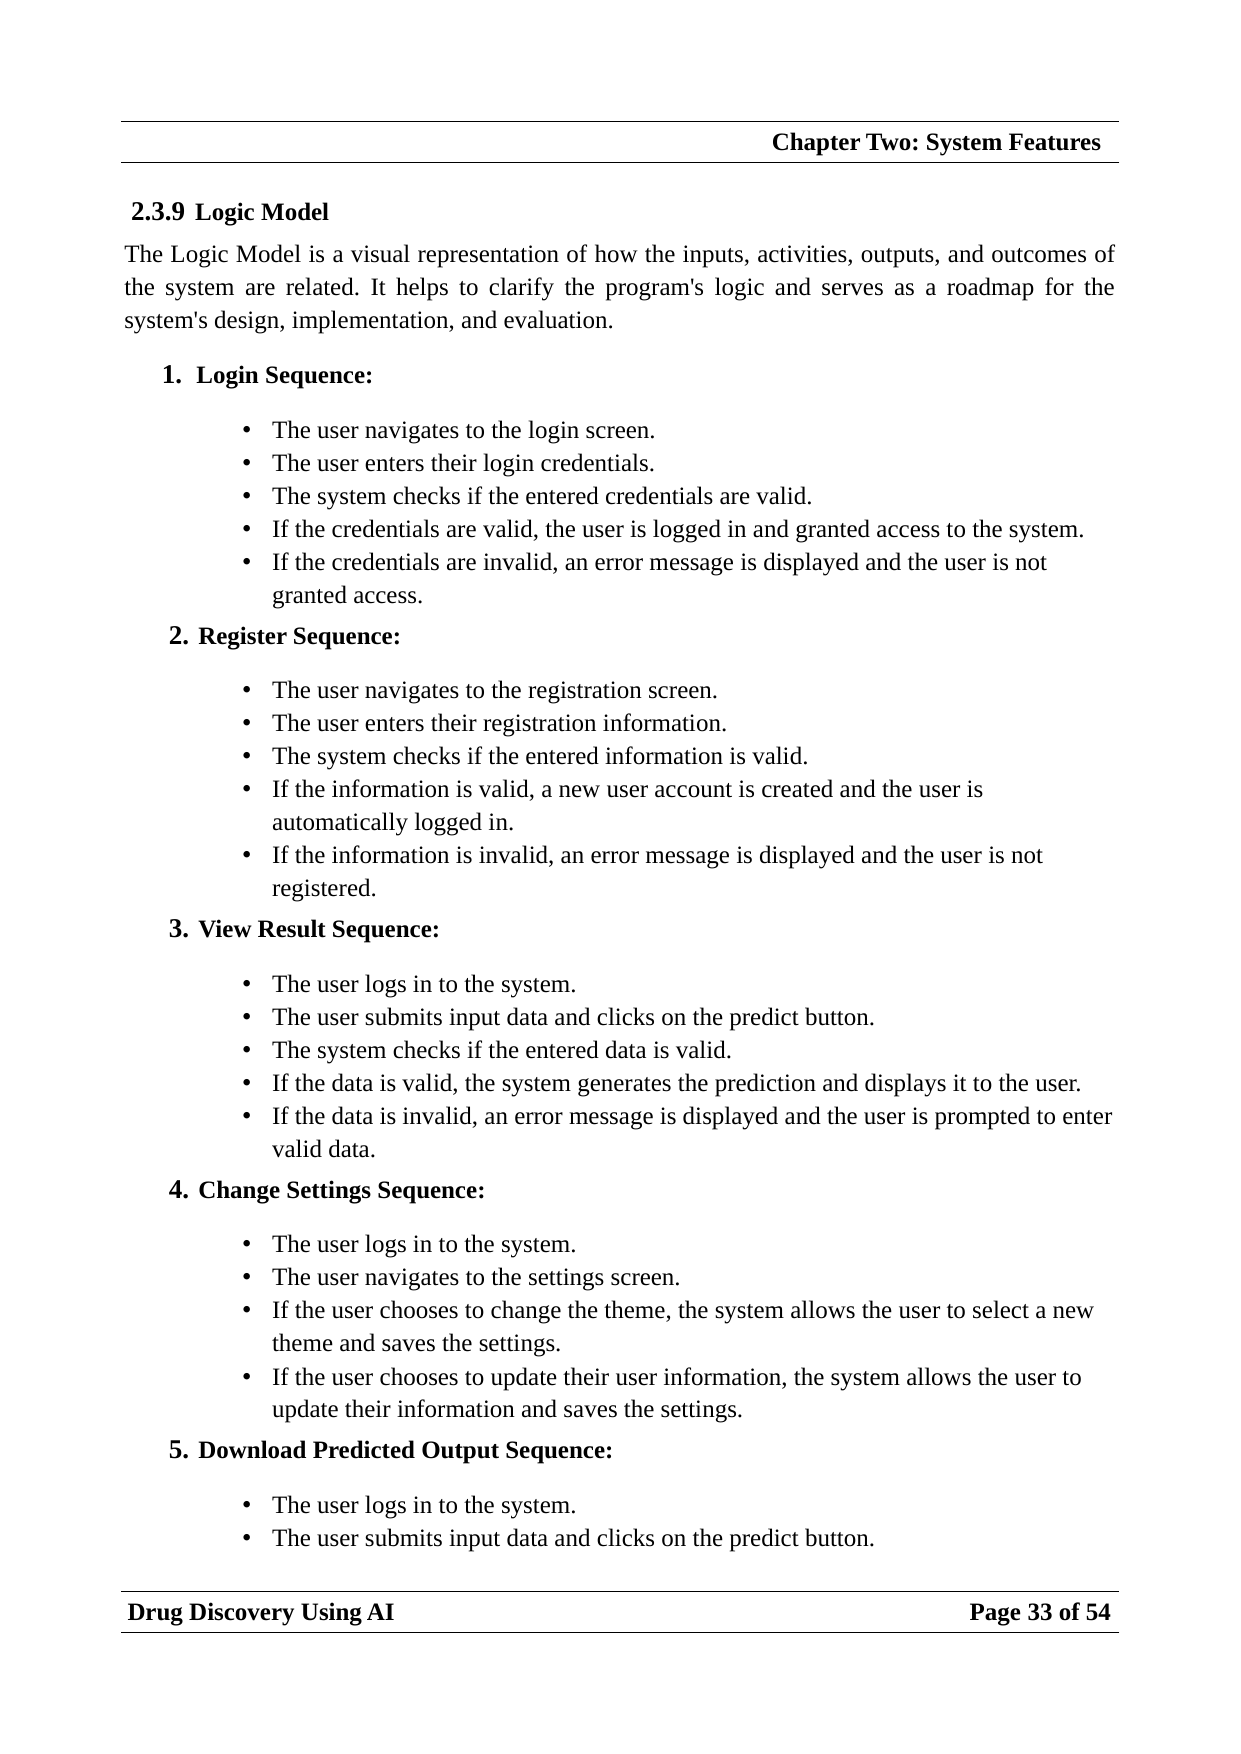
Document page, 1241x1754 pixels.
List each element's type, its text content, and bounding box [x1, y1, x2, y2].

list If the data is valid, the system generates the prediction and displays it to the user. [239, 1065, 1119, 1097]
list The user enters their registration information. [239, 705, 1119, 737]
list Login Sequence: [159, 356, 1119, 393]
list The user logs in to the system. [239, 1226, 1119, 1258]
list The user submits input data and clicks on the predict button. [239, 1520, 1119, 1552]
list If the user chooses to update their user information, the system allows the user to update their information and saves the settings. [239, 1358, 1119, 1426]
list If the information is invalid, an error message is displayed and the user is not registered. [239, 837, 1119, 905]
list If the information is valid, a new user account is created and the user is automatically logged in. [239, 771, 1119, 836]
list The user navigates to the settings screen. [239, 1259, 1119, 1291]
list The system checks if the entered credentials are valid. [239, 478, 1119, 510]
list Change Settings Sequence: [166, 1170, 1119, 1207]
list The user logs in to the system. [239, 1487, 1119, 1519]
list Register Sequence: [166, 616, 1119, 653]
list The system checks if the entered information is valid. [239, 738, 1119, 770]
list The user logs in to the system. [239, 966, 1119, 998]
list If the credentials are valid, the user is logged in and granted access to the system. [239, 511, 1119, 543]
subtitle Logic Model [121, 192, 1119, 226]
list The system checks if the entered data is valid. [239, 1032, 1119, 1064]
list View Result Sequence: [166, 909, 1119, 947]
text The Logic Model is a visual representation of how the inputs, activities, outputs, and outcomes of the system are related. It helps to clarify the program's logic and serves as a roadmap for the system's design, implementation, and evaluation. [121, 236, 1119, 337]
list The user submits input data and clicks on the predict button. [239, 999, 1119, 1031]
list If the data is invalid, an error message is displayed and the user is prompted to enter valid data. [239, 1098, 1119, 1166]
list The user enters their login credentials. [239, 445, 1119, 477]
list The user navigates to the login screen. [239, 412, 1119, 444]
list If the credentials are invalid, an error message is displayed and the user is not granted access. [239, 544, 1119, 612]
list Download Predicted Output Sequence: [166, 1431, 1119, 1468]
list If the user chooses to change the theme, the system allows the user to select a new theme and saves the settings. [239, 1292, 1119, 1357]
list The user navigates to the registration screen. [239, 672, 1119, 704]
